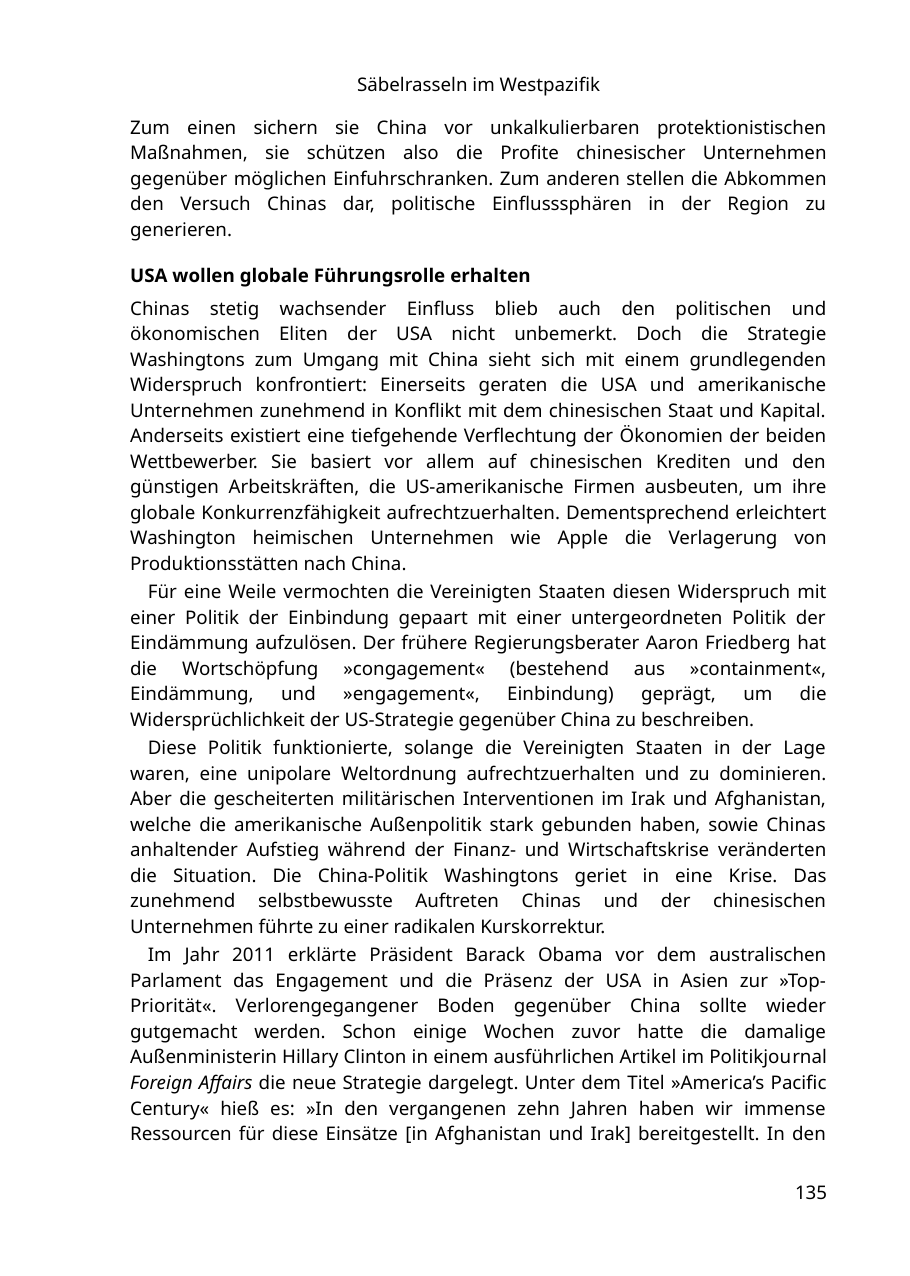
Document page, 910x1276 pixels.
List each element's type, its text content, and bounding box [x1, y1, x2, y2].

text Chinas stetig wachsender Einfluss blieb auch den politischen und ökonomischen Eliten der USA nicht unbemerkt. Doch die Strategie Washingtons zum Umgang mit China sieht sich mit einem grundlegenden Widerspruch konfrontiert: Einerseits geraten die USA und amerikanische Unternehmen zunehmend in Konflikt mit dem chinesischen Staat und Kapital. Anderseits existiert eine tiefgehende Verflechtung der Ökonomien der beiden Wettbewerber. Sie basiert vor allem auf chinesischen Krediten und den günstigen Arbeitskräften, die US-amerikanische Firmen ausbeuten, um ihre globale Konkurrenzfähigkeit aufrechtzuerhalten. Dementsprechend erleichtert Washington heimischen Unternehmen wie Apple die Verlagerung von Produktionsstätten nach China. [130, 295, 827, 576]
text Diese Politik funktionierte, solange die Vereinigten Staaten in der Lage waren, eine unipolare Weltordnung aufrechtzuerhalten und zu dominieren. Aber die gescheiterten militärischen Interventionen im Irak und Afghanistan, welche die amerikanische Außenpolitik stark gebunden haben, sowie Chinas anhaltender Aufstieg während der Finanz- und Wirtschaftskrise veränderten die Situation. Die China-Politik Washingtons geriet in eine Krise. Das zunehmend selbstbewusste Auftreten Chinas und der chinesischen Unternehmen führte zu einer radikalen Kurskorrektur. [130, 734, 827, 939]
text Im Jahr 2011 erklärte Präsident Barack Obama vor dem australischen Parlament das Engagement und die Präsenz der USA in Asien zur »Top-Priorität«. Verlorengegangener Boden gegenüber China sollte wieder gutgemacht werden. Schon einige Wochen zuvor hatte die damalige Außenministerin Hillary Clinton in einem ausführlichen Artikel im Politikjournal Foreign Affairs die neue Strategie dargelegt. Unter dem Titel »America’s Pacific Century« hieß es: »In den vergangenen zehn Jahren haben wir immense Ressourcen für diese Einsätze [in Afghanistan und Irak] bereitgestellt. In den [130, 942, 827, 1146]
text Zum einen sichern sie China vor unkalkulierbaren protektionistischen Maßnahmen, sie schützen also die Profite chinesischer Unternehmen gegenüber möglichen Einfuhrschranken. Zum anderen stellen die Abkommen den Versuch Chinas dar, politische Einflusssphären in der Region zu generieren. [130, 114, 827, 242]
text USA wollen globale Führungsrolle erhalten [130, 262, 827, 288]
text Für eine Weile vermochten die Vereinigten Staaten diesen Widerspruch mit einer Politik der Einbindung gepaart mit einer untergeordneten Politik der Eindämmung aufzulösen. Der frühere Regierungsberater Aaron Friedberg hat die Wortschöpfung »congagement« (bestehend aus »containment«, Eindämmung, und »engagement«, Einbindung) geprägt, um die Widersprüchlichkeit der US-Strategie gegenüber China zu beschreiben. [130, 578, 827, 732]
